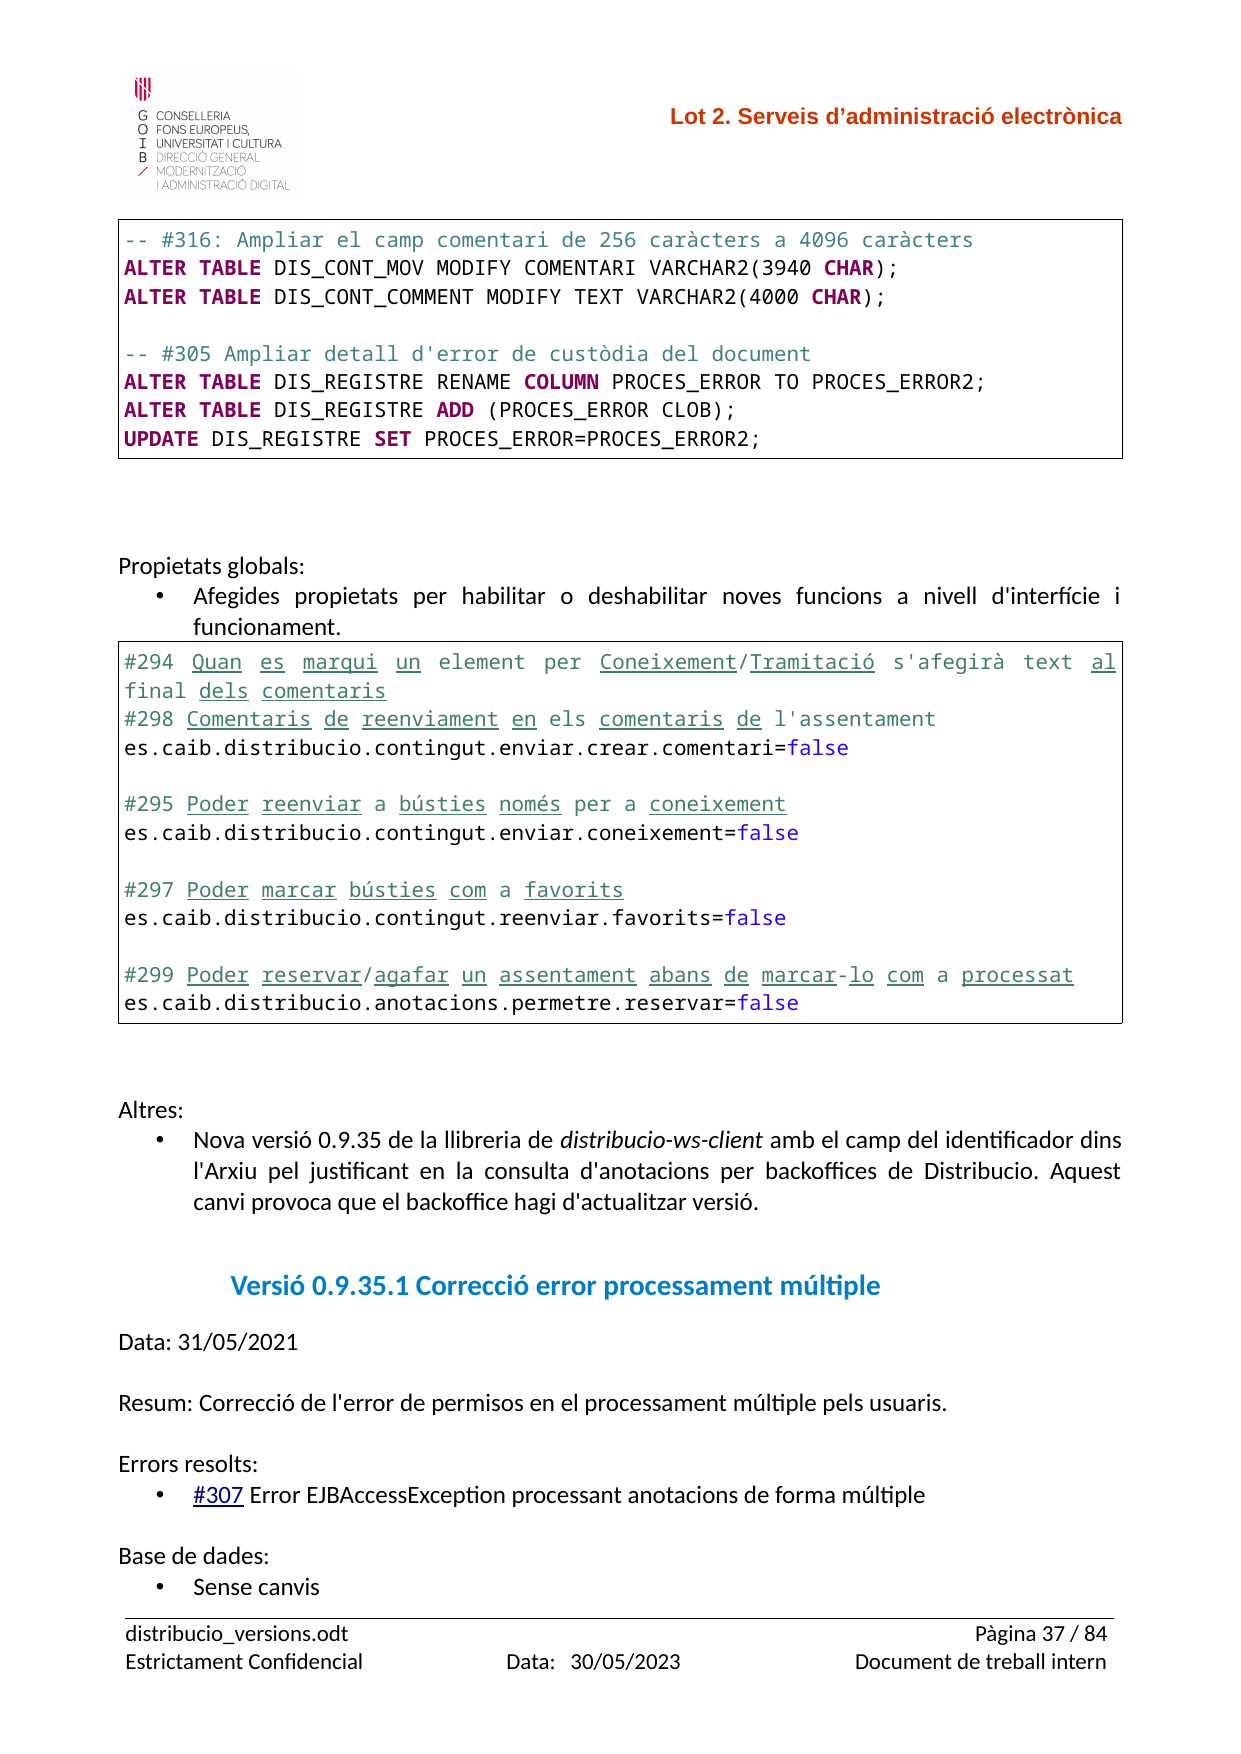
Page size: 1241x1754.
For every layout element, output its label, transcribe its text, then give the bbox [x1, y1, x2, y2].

list Afegides propietats per habilitar o deshabilitar noves funcions a nivell d'interfície i funcionament. [156, 580, 1122, 641]
text Data: 31/05/2021 [118, 1327, 1122, 1357]
text Altres: [118, 1094, 1122, 1124]
picture [126, 70, 299, 197]
list #307 Error EJBAccessException processant anotacions de forma múltiple [156, 1479, 1122, 1510]
text Errors resolts: [118, 1449, 1122, 1479]
table_header #294 Quan es marqui un element per Coneixement/Tramitació s'afegirà text al final dels comentaris #298 Comentaris de reenviament en els comentaris de l'assentament es.caib.distribucio.contingut.enviar.crear.comentari=false #295 Poder reenviar a bústies només per a coneixement es.caib.distribucio.contingut.enviar.coneixement=false #297 Poder marcar bústies com a favorits es.caib.distribucio.contingut.reenviar.favorits=false #299 Poder reservar/agafar un assentament abans de marcar-lo com a processat es.caib.distribucio.anotacions.permetre.reservar=false [119, 642, 1122, 1023]
subtitle Versió 0.9.35.1 Correcció error processament múltiple [153, 1267, 1122, 1303]
text Base de dades: [118, 1540, 1122, 1571]
text Propietats globals: [118, 550, 1122, 580]
list Sense canvis [156, 1571, 1122, 1601]
text Resum: Correcció de l'error de permisos en el processament múltiple pels usuaris. [118, 1388, 1122, 1418]
list Nova versió 0.9.35 de la llibreria de distribucio-ws-client amb el camp del identificador dins l'Arxiu pel justificant en la consulta d'anotacions per backoffices de Distribucio. Aquest canvi provoca que el backoffice hagi d'actualitzar versió. [156, 1124, 1122, 1216]
table_header -- #316: Ampliar el camp comentari de 256 caràcters a 4096 caràcters ALTER TABLE DIS_CONT_MOV MODIFY COMENTARI VARCHAR2(3940 CHAR); ALTER TABLE DIS_CONT_COMMENT MODIFY TEXT VARCHAR2(4000 CHAR); -- #305 Ampliar detall d'error de custòdia del document ALTER TABLE DIS_REGISTRE RENAME COLUMN PROCES_ERROR TO PROCES_ERROR2; ALTER TABLE DIS_REGISTRE ADD (PROCES_ERROR CLOB); UPDATE DIS_REGISTRE SET PROCES_ERROR=PROCES_ERROR2; [119, 220, 1122, 458]
